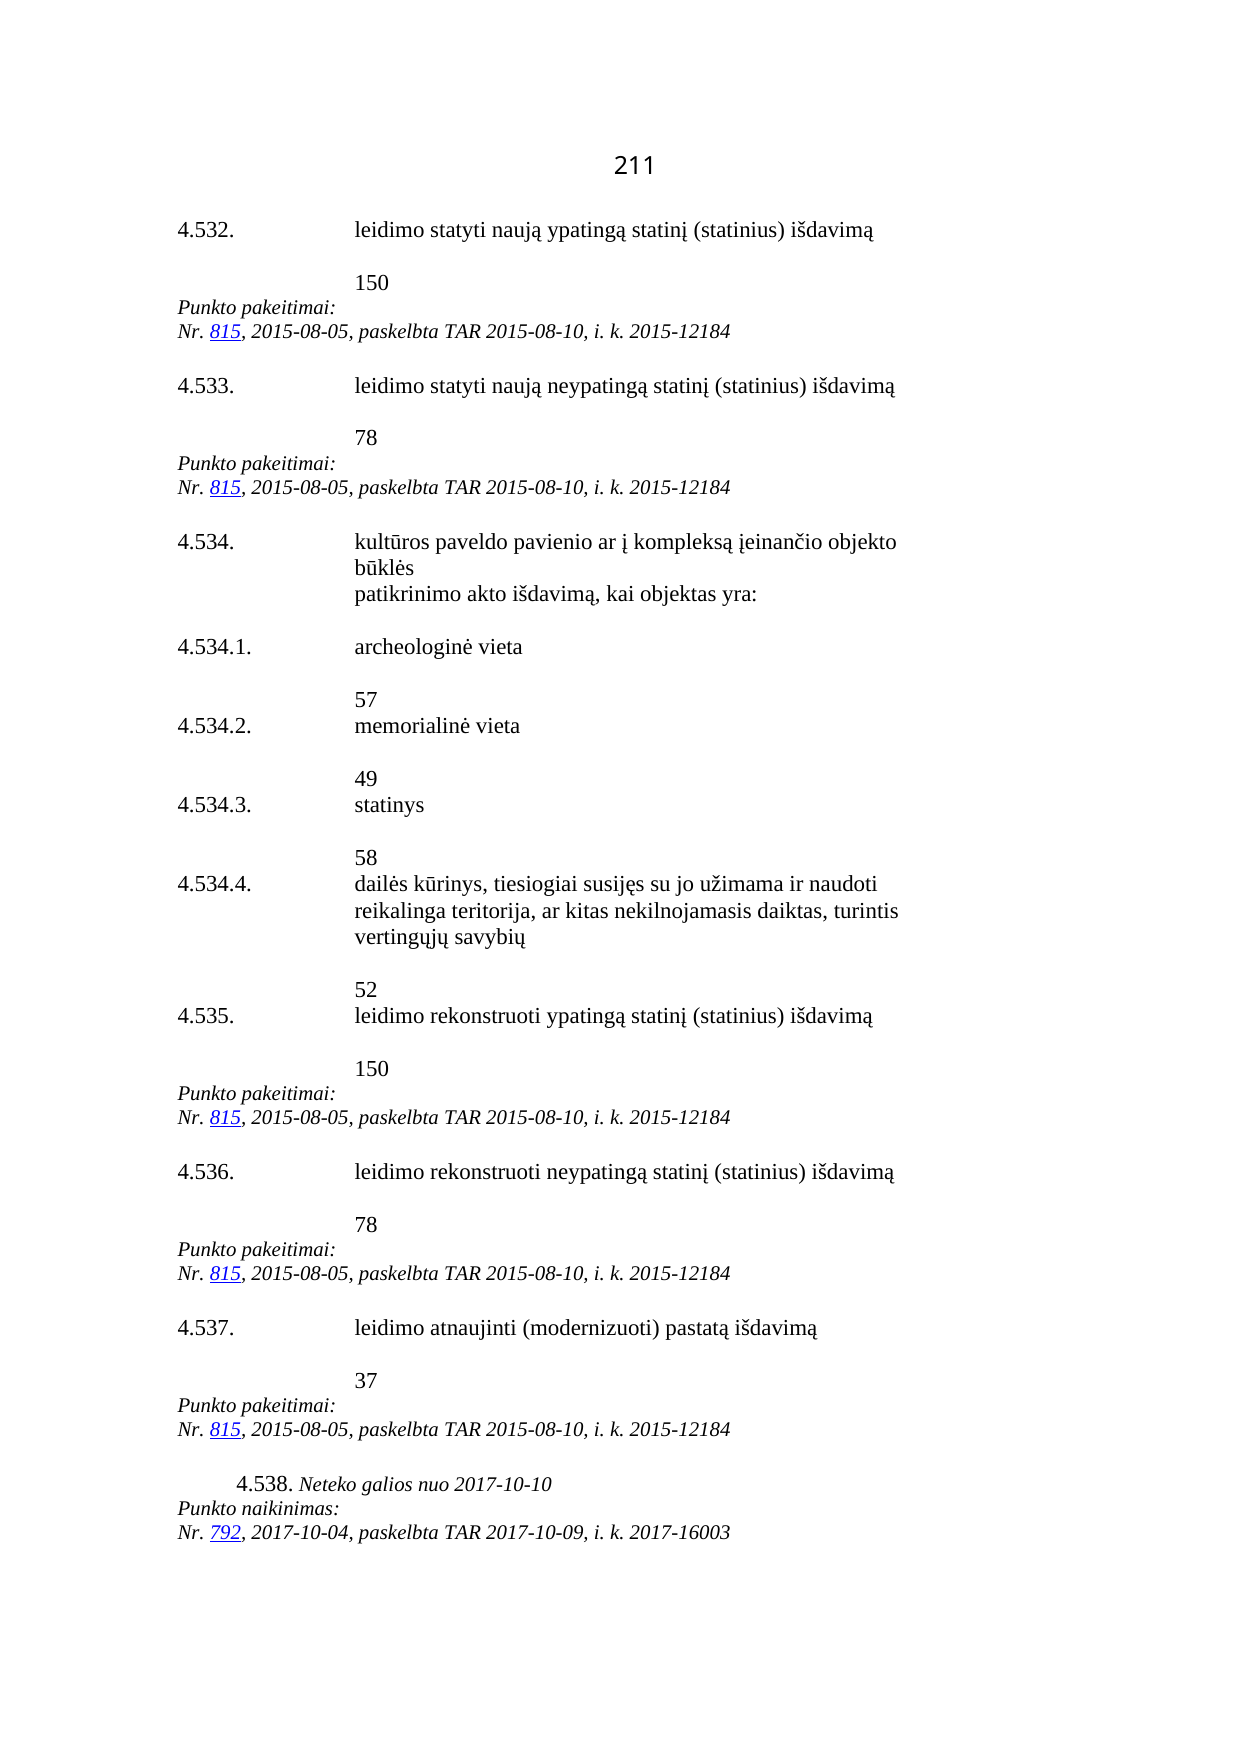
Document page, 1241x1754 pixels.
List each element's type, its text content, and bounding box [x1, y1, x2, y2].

text reikalinga teritorija, ar kitas nekilnojamasis daiktas, turintis [354, 897, 945, 923]
text Nr. 815, 2015-08-05, paskelbta TAR 2015-08-10, i. k. 2015-12184 [177, 319, 1093, 343]
text vertingųjų savybių 52 [354, 923, 945, 1002]
text patikrinimo akto išdavimą, kai objektas yra: [354, 580, 945, 633]
text 4.533. leidimo statyti naują neypatingą statinį (statinius) išdavimą 78 [177, 372, 945, 451]
text 4.534.2. memorialinė vieta 49 [177, 712, 945, 791]
text 4.536. leidimo rekonstruoti neypatingą statinį (statinius) išdavimą 78 [177, 1158, 945, 1237]
text 4.534.4. dailės kūrinys, tiesiogiai susijęs su jo užimama ir naudoti [177, 870, 945, 897]
text 4.534.1. archeologinė vieta 57 [177, 633, 945, 712]
text Nr. 815, 2015-08-05, paskelbta TAR 2015-08-10, i. k. 2015-12184 [177, 1105, 1093, 1129]
text 4.537. leidimo atnaujinti (modernizuoti) pastatą išdavimą 37 [177, 1314, 945, 1393]
text Punkto pakeitimai: [177, 295, 1093, 319]
text 4.535. leidimo rekonstruoti ypatingą statinį (statinius) išdavimą 150 [177, 1002, 945, 1081]
text 4.532. leidimo statyti naują ypatingą statinį (statinius) išdavimą 150 [177, 216, 945, 295]
text Nr. 815, 2015-08-05, paskelbta TAR 2015-08-10, i. k. 2015-12184 [177, 1261, 1093, 1285]
text Punkto pakeitimai: [177, 451, 1093, 475]
text 4.534. kultūros paveldo pavienio ar į kompleksą įeinančio objekto būklės [177, 528, 945, 580]
text Punkto pakeitimai: [177, 1237, 1093, 1261]
text Nr. 815, 2015-08-05, paskelbta TAR 2015-08-10, i. k. 2015-12184 [177, 475, 1093, 499]
text Punkto pakeitimai: [177, 1393, 1093, 1417]
text Punkto pakeitimai: [177, 1081, 1093, 1105]
text Nr. 815, 2015-08-05, paskelbta TAR 2015-08-10, i. k. 2015-12184 [177, 1417, 1093, 1441]
text Punkto naikinimas: [177, 1496, 1093, 1520]
text Nr. 792, 2017-10-04, paskelbta TAR 2017-10-09, i. k. 2017-16003 [177, 1520, 1093, 1544]
text 4.538. Neteko galios nuo 2017-10-10 [177, 1470, 1093, 1496]
text 4.534.3. statinys 58 [177, 791, 945, 870]
